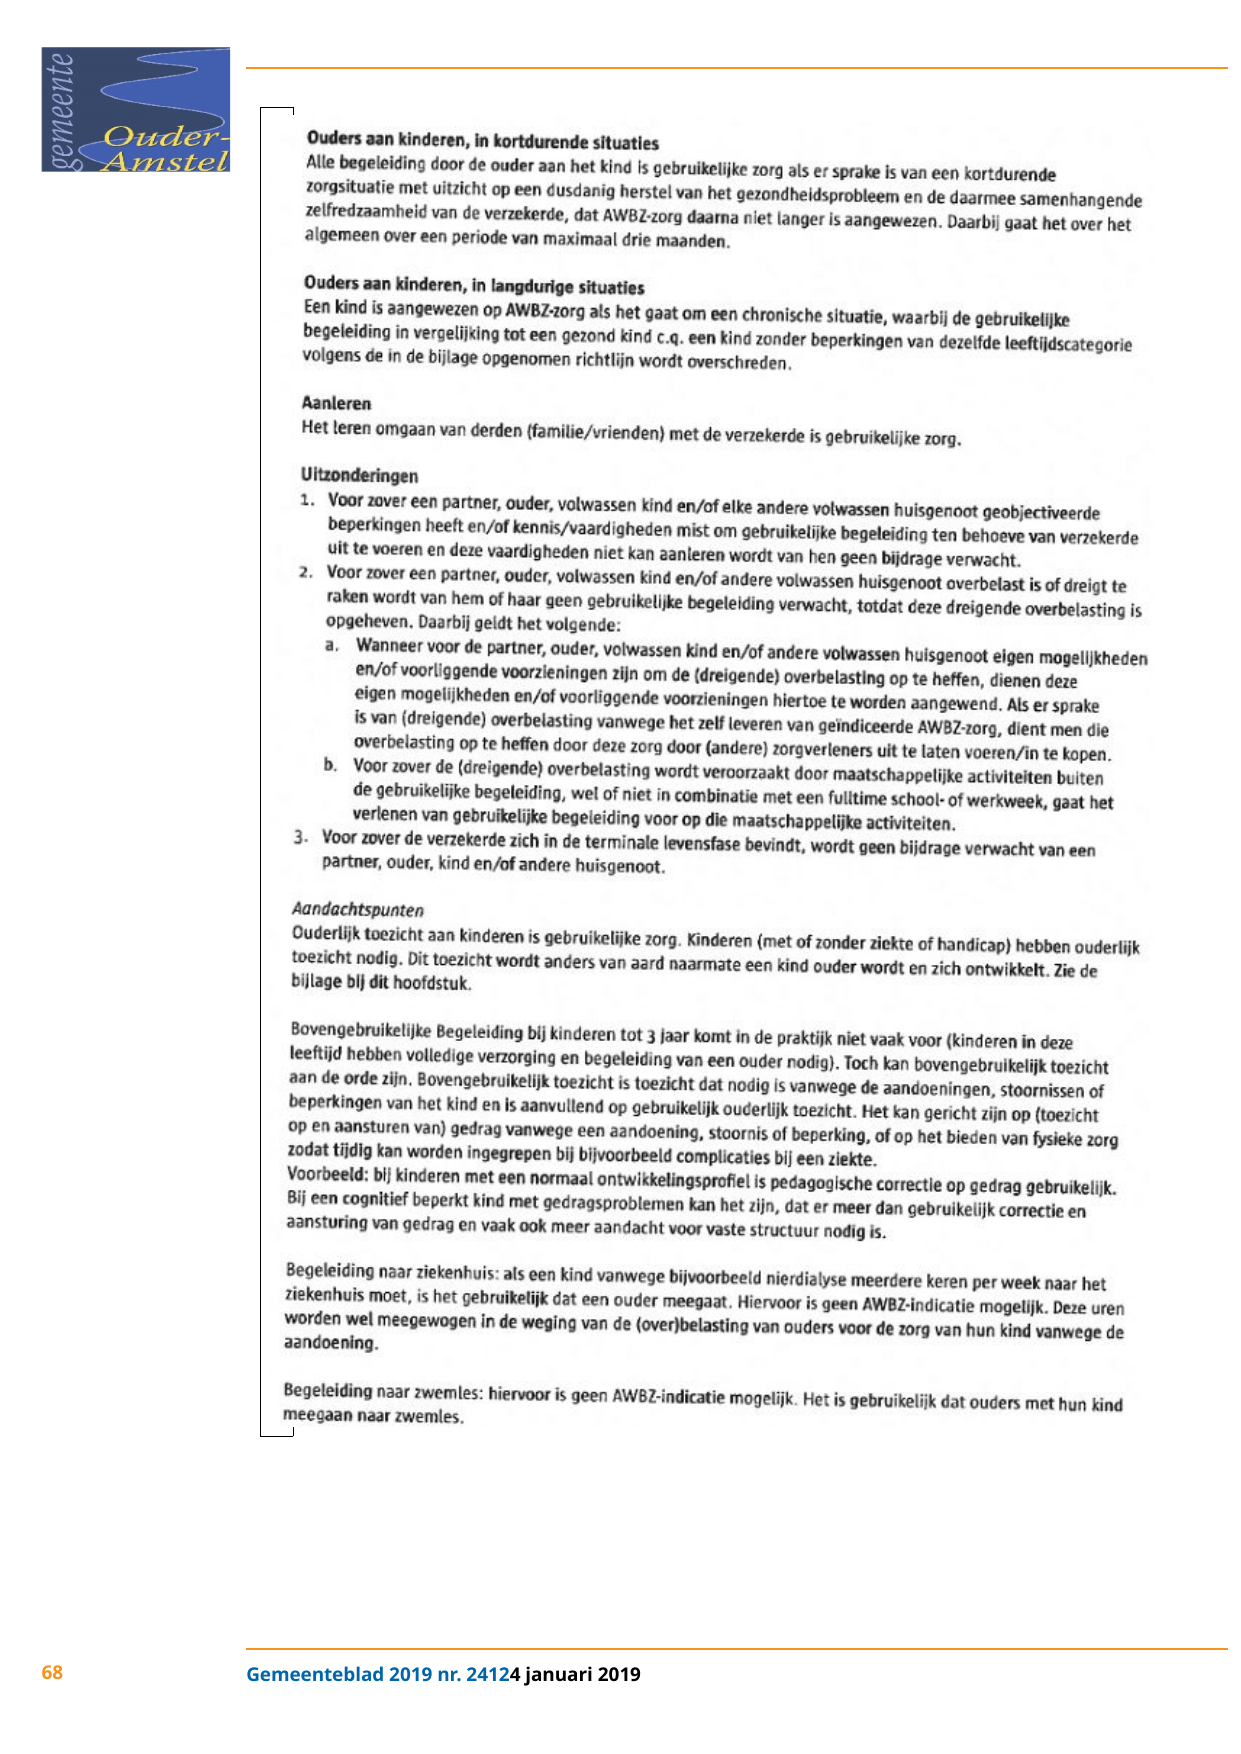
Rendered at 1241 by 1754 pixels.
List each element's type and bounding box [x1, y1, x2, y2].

picture [41, 47, 231, 172]
picture [268, 115, 1155, 1427]
